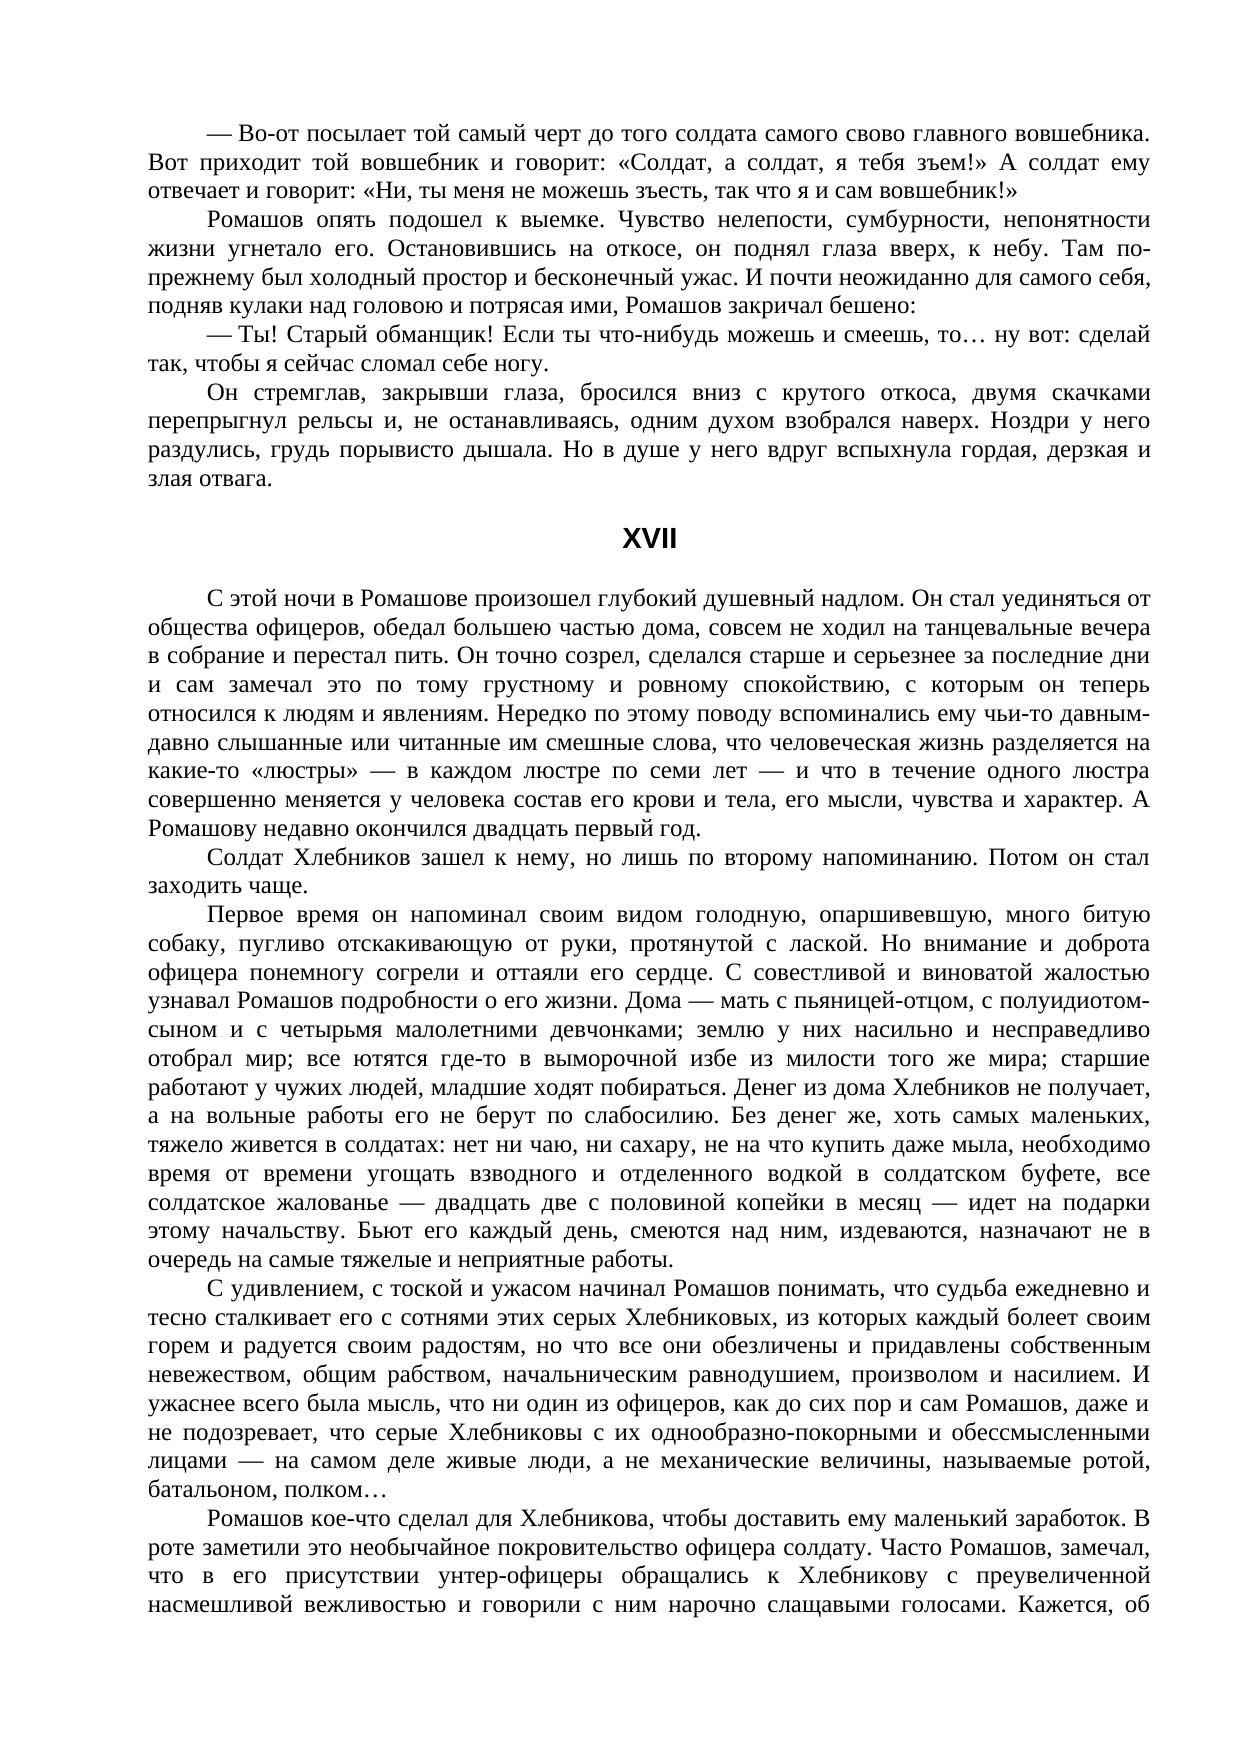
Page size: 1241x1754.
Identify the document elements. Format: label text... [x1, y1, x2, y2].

text С удивлением, с тоской и ужасом начинал Ромашов понимать, что судьба ежедневно и тесно сталкивает его с сотнями этих серых Хлебниковых, из которых каждый болеет своим горем и радуется своим радостям, но что все они обезличены и придавлены собственным невежеством, общим рабством, начальническим равнодушием, произволом и насилием. И ужаснее всего была мысль, что ни один из офицеров, как до сих пор и сам Ромашов, даже и не подозревает, что серые Хлебниковы с их однообразно-покорными и обессмысленными лицами — на самом деле живые люди, а не механические величины, называемые ротой, батальоном, полком… [148, 1273, 1152, 1503]
text Ромашов опять подошел к выемке. Чувство нелепости, сумбурности, непонятности жизни угнетало его. Остановившись на откосе, он поднял глаза вверх, к небу. Там по-прежнему был холодный простор и бесконечный ужас. И почти неожиданно для самого себя, подняв кулаки над головою и потрясая ими, Ромашов закричал бешено: [148, 204, 1152, 319]
text — Ты! Старый обманщик! Если ты что-нибудь можешь и смеешь, то… ну вот: сделай так, чтобы я сейчас сломал себе ногу. [148, 319, 1152, 377]
text Ромашов кое-что сделал для Хлебникова, чтобы доставить ему маленький заработок. В роте заметили это необычайное покровительство офицера солдату. Часто Ромашов, замечал, что в его присутствии унтер-офицеры обращались к Хлебникову с преувеличенной насмешливой вежливостью и говорили с ним нарочно слащавыми голосами. Кажется, об [148, 1503, 1152, 1618]
text Первое время он напоминал своим видом голодную, опаршивевшую, много битую собаку, пугливо отскакивающую от руки, протянутой с лаской. Но внимание и доброта офицера понемногу согрели и оттаяли его сердце. С совестливой и виноватой жалостью узнавал Ромашов подробности о его жизни. Дома — мать с пьяницей-отцом, с полуидиотом-сыном и с четырьмя малолетними девчонками; землю у них насильно и несправедливо отобрал мир; все ютятся где-то в выморочной избе из милости того же мира; старшие работают у чужих людей, младшие ходят побираться. Денег из дома Хлебников не получает, а на вольные работы его не берут по слабосилию. Без денег же, хоть самых маленьких, тяжело живется в солдатах: нет ни чаю, ни сахару, не на что купить даже мыла, необходимо время от времени угощать взводного и отделенного водкой в солдатском буфете, все солдатское жалованье — двадцать две с половиной копейки в месяц — идет на подарки этому начальству. Бьют его каждый день, смеются над ним, издеваются, назначают не в очередь на самые тяжелые и неприятные работы. [148, 899, 1152, 1273]
text Солдат Хлебников зашел к нему, но лишь по второму напоминанию. Потом он стал заходить чаще. [148, 842, 1152, 899]
text — Во-от посылает той самый черт до того солдата самого свово главного вовшебника. Вот приходит той вовшебник и говорит: «Солдат, а солдат, я тебя зъем!» А солдат ему отвечает и говорит: «Ни, ты меня не можешь зъесть, так что я и сам вовшебник!» [148, 118, 1152, 204]
subtitle XVII [148, 521, 1152, 554]
text Он стремглав, закрывши глаза, бросился вниз с крутого откоса, двумя скачками перепрыгнул рельсы и, не останавливаясь, одним духом взобрался наверх. Ноздри у него раздулись, грудь порывисто дышала. Но в душе у него вдруг вспыхнула гордая, дерзкая и злая отвага. [148, 377, 1152, 492]
text С этой ночи в Ромашове произошел глубокий душевный надлом. Он стал уединяться от общества офицеров, обедал большею частью дома, совсем не ходил на танцевальные вечера в собрание и перестал пить. Он точно созрел, сделался старше и серьезнее за последние дни и сам замечал это по тому грустному и ровному спокойствию, с которым он теперь относился к людям и явлениям. Нередко по этому поводу вспоминались ему чьи-то давным-давно слышанные или читанные им смешные слова, что человеческая жизнь разделяется на какие-то «люстры» — в каждом люстре по семи лет — и что в течение одного люстра совершенно меняется у человека состав его крови и тела, его мысли, чувства и характер. А Ромашову недавно окончился двадцать первый год. [148, 583, 1152, 842]
